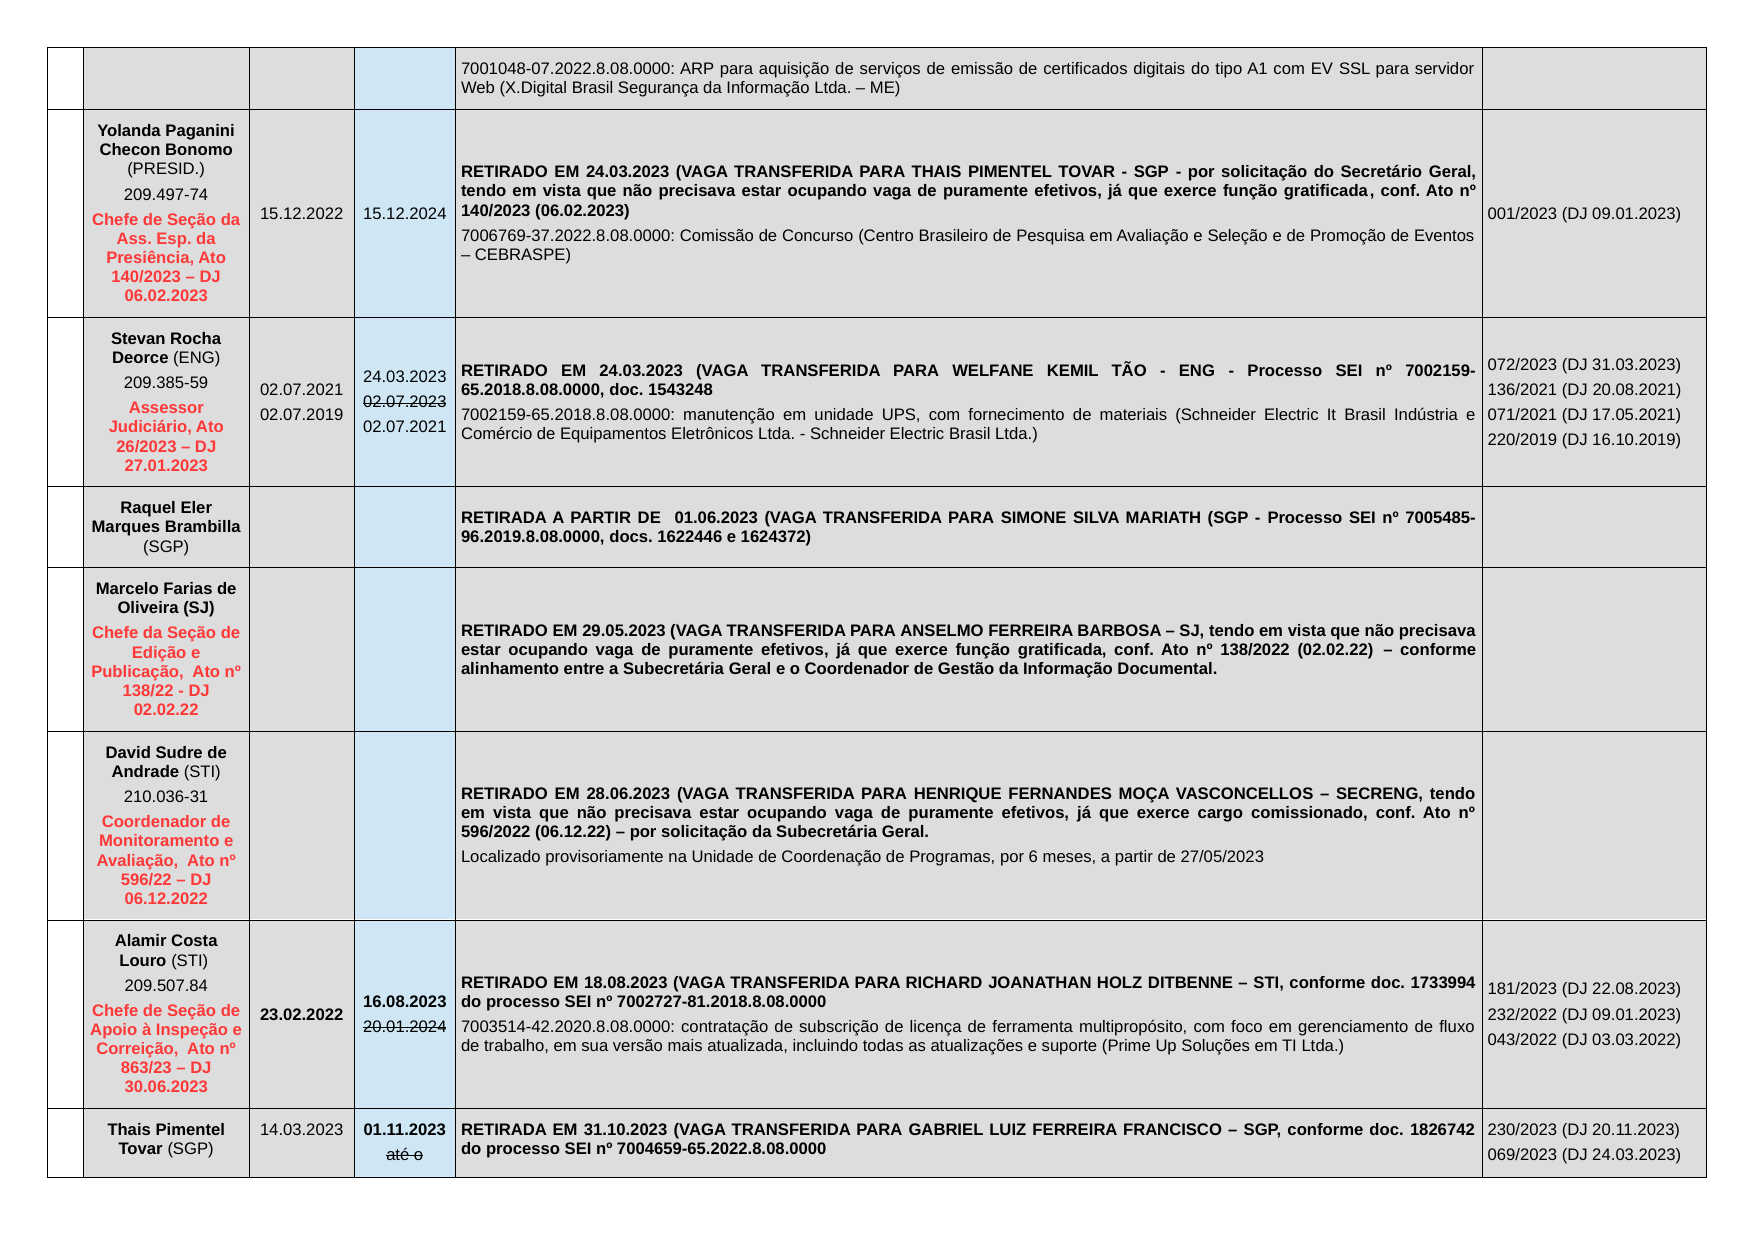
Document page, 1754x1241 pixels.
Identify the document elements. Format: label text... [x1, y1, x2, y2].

table_cell Stevan Rocha Deorce (ENG) 209.385-59 Assessor Judiciário, Ato 26/2023 – DJ 27.01.2023 [84, 318, 249, 486]
table_cell 01.11.2023 até o [355, 1109, 455, 1177]
table_cell [1483, 487, 1706, 567]
table_cell [355, 568, 455, 731]
table_cell 23.02.2022 [250, 921, 354, 1108]
table_cell RETIRADO EM 29.05.2023 (VAGA TRANSFERIDA PARA ANSELMO FERREIRA BARBOSA – SJ, tendo em vista que não precisava estar ocupando vaga de puramente efetivos, já que exerce função gratificada, conf. Ato nº 138/2022 (02.02.22) – conforme alinhamento entre a Subecretária Geral e o Coordenador de Gestão da Informação Documental. [456, 568, 1482, 731]
table_cell RETIRADO EM 18.08.2023 (VAGA TRANSFERIDA PARA RICHARD JOANATHAN HOLZ DITBENNE – STI, conforme doc. 1733994 do processo SEI nº 7002727-81.2018.8.08.0000 7003514-42.2020.8.08.0000: contratação de subscrição de licença de ferramenta multipropósito, com foco em gerenciamento de fluxo de trabalho, em sua versão mais atualizada, incluindo todas as atualizações e suporte (Prime Up Soluções em TI Ltda.) [456, 921, 1482, 1108]
table_cell [84, 48, 249, 109]
table_cell David Sudre de Andrade (STI) 210.036-31 Coordenador de Monitoramento e Avaliação, Ato nº 596/22 – DJ 06.12.2022 [84, 732, 249, 919]
table_cell RETIRADA A PARTIR DE 01.06.2023 (VAGA TRANSFERIDA PARA SIMONE SILVA MARIATH (SGP - Processo SEI nº 7005485-96.2019.8.08.0000, docs. 1622446 e 1624372) [456, 487, 1482, 567]
table_cell RETIRADO EM 24.03.2023 (VAGA TRANSFERIDA PARA WELFANE KEMIL TÃO - ENG - Processo SEI nº 7002159-65.2018.8.08.0000, doc. 1543248 7002159-65.2018.8.08.0000: manutenção em unidade UPS, com fornecimento de materiais (Schneider Electric It Brasil Indústria e Comércio de Equipamentos Eletrônicos Ltda. - Schneider Electric Brasil Ltda.) [456, 318, 1482, 486]
table_cell 181/2023 (DJ 22.08.2023) 232/2022 (DJ 09.01.2023) 043/2022 (DJ 03.03.2022) [1483, 921, 1706, 1108]
table_cell 02.07.2021 02.07.2019 [250, 318, 354, 486]
table_cell [48, 732, 83, 919]
table_cell RETIRADO EM 28.06.2023 (VAGA TRANSFERIDA PARA HENRIQUE FERNANDES MOÇA VASCONCELLOS – SECRENG, tendo em vista que não precisava estar ocupando vaga de puramente efetivos, já que exerce cargo comissionado, conf. Ato nº 596/2022 (06.12.22) – por solicitação da Subecretária Geral. Localizado provisoriamente na Unidade de Coordenação de Programas, por 6 meses, a partir de 27/05/2023 [456, 732, 1482, 919]
table_cell [48, 487, 83, 567]
table_cell 14.03.2023 [250, 1109, 354, 1177]
table_cell [48, 921, 83, 1108]
table_cell Alamir Costa Louro (STI) 209.507.84 Chefe de Seção de Apoio à Inspeção e Correição, Ato nº 863/23 – DJ 30.06.2023 [84, 921, 249, 1108]
table_cell RETIRADO EM 24.03.2023 (VAGA TRANSFERIDA PARA THAIS PIMENTEL TOVAR - SGP - por solicitação do Secretário Geral, tendo em vista que não precisava estar ocupando vaga de puramente efetivos, já que exerce função gratificada, conf. Ato nº 140/2023 (06.02.2023) 7006769-37.2022.8.08.0000: Comissão de Concurso (Centro Brasileiro de Pesquisa em Avaliação e Seleção e de Promoção de Eventos – CEBRASPE) [456, 110, 1482, 317]
table_cell 230/2023 (DJ 20.11.2023) 069/2023 (DJ 24.03.2023) [1483, 1109, 1706, 1177]
table_cell 15.12.2022 [250, 110, 354, 317]
table_cell [1483, 568, 1706, 731]
table_cell [48, 48, 83, 109]
table_cell 7001048-07.2022.8.08.0000: ARP para aquisição de serviços de emissão de certificados digitais do tipo A1 com EV SSL para servidor Web (X.Digital Brasil Segurança da Informação Ltda. – ME) [456, 48, 1482, 109]
table_cell Thais Pimentel Tovar (SGP) [84, 1109, 249, 1177]
table_cell 072/2023 (DJ 31.03.2023) 136/2021 (DJ 20.08.2021) 071/2021 (DJ 17.05.2021) 220/2019 (DJ 16.10.2019) [1483, 318, 1706, 486]
table_cell [355, 732, 455, 919]
table_cell Raquel Eler Marques Brambilla (SGP) [84, 487, 249, 567]
table_cell [355, 48, 455, 109]
table_cell [1483, 48, 1706, 109]
table_cell [250, 48, 354, 109]
table_cell [250, 487, 354, 567]
table_cell 001/2023 (DJ 09.01.2023) [1483, 110, 1706, 317]
table_cell 16.08.2023 20.01.2024 [355, 921, 455, 1108]
table_cell 15.12.2024 [355, 110, 455, 317]
table_cell [48, 568, 83, 731]
table_cell RETIRADA EM 31.10.2023 (VAGA TRANSFERIDA PARA GABRIEL LUIZ FERREIRA FRANCISCO – SGP, conforme doc. 1826742 do processo SEI nº 7004659-65.2022.8.08.0000 [456, 1109, 1482, 1177]
table_cell [355, 487, 455, 567]
table_cell Yolanda Paganini Checon Bonomo (PRESID.) 209.497-74 Chefe de Seção da Ass. Esp. da Presiência, Ato 140/2023 – DJ 06.02.2023 [84, 110, 249, 317]
table_cell 24.03.2023 02.07.2023 02.07.2021 [355, 318, 455, 486]
table_cell [48, 1109, 83, 1177]
table_cell [250, 568, 354, 731]
table_cell Marcelo Farias de Oliveira (SJ) Chefe da Seção de Edição e Publicação, Ato nº 138/22 - DJ 02.02.22 [84, 568, 249, 731]
table_cell [48, 110, 83, 317]
table_cell [1483, 732, 1706, 919]
table_cell [48, 318, 83, 486]
table_cell [250, 732, 354, 919]
